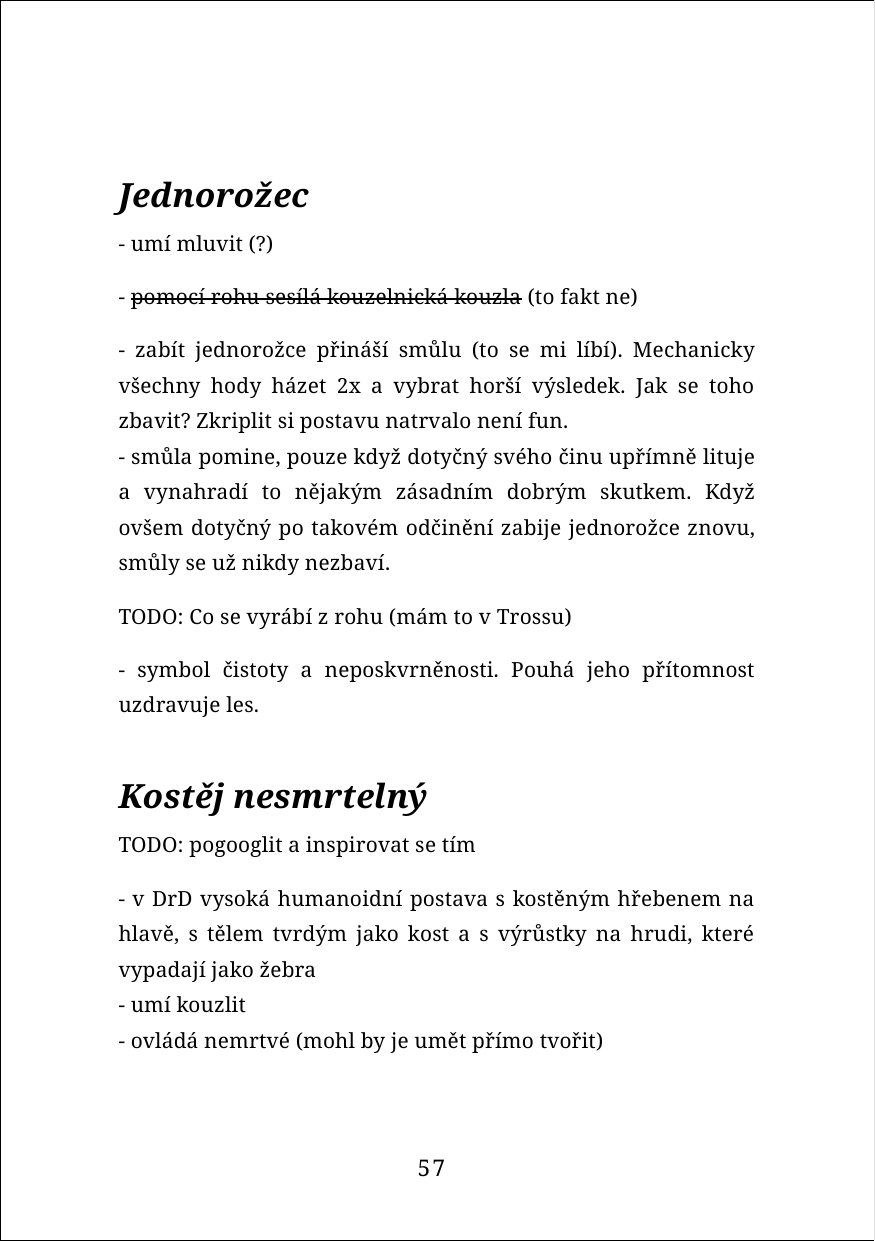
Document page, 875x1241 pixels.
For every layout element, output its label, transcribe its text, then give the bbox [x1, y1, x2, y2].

text - symbol čistoty a neposkvrněnosti. Pouhá jeho přítomnost uzdravuje les. [118, 655, 756, 719]
text - v DrD vysoká humanoidní postava s kostěným hřebenem na hlavě, s tělem tvrdým jako kost a s výrůstky na hrudi, které vypadají jako žebra - umí kouzlit - ovládá nemrtvé (mohl by je umět přímo tvořit) [118, 884, 756, 1054]
text - pomocí rohu sesílá kouzelnická kouzla (to fakt ne) [118, 282, 756, 311]
subtitle Kostěj nesmrtelný [118, 773, 756, 819]
subtitle Jednorožec [118, 172, 756, 217]
text TODO: pogooglit a inspirovat se tím [118, 831, 756, 859]
text - zabít jednorožce přináší smůlu (to se mi líbí). Mechanicky všechny hody házet 2x a vybrat horší výsledek. Jak se toho zbavit? Zkriplit si postavu natrvalo není fun. - smůla pomine, pouze když dotyčný svého činu upřímně lituje a vynahradí to nějakým zásadním dobrým skutkem. Když ovšem dotyčný po takovém odčinění zabije jednorožce znovu, smůly se už nikdy nezbaví. [118, 335, 756, 577]
text - umí mluvit (?) [118, 229, 756, 257]
text TODO: Co se vyrábí z rohu (mám to v Trossu) [118, 602, 756, 630]
